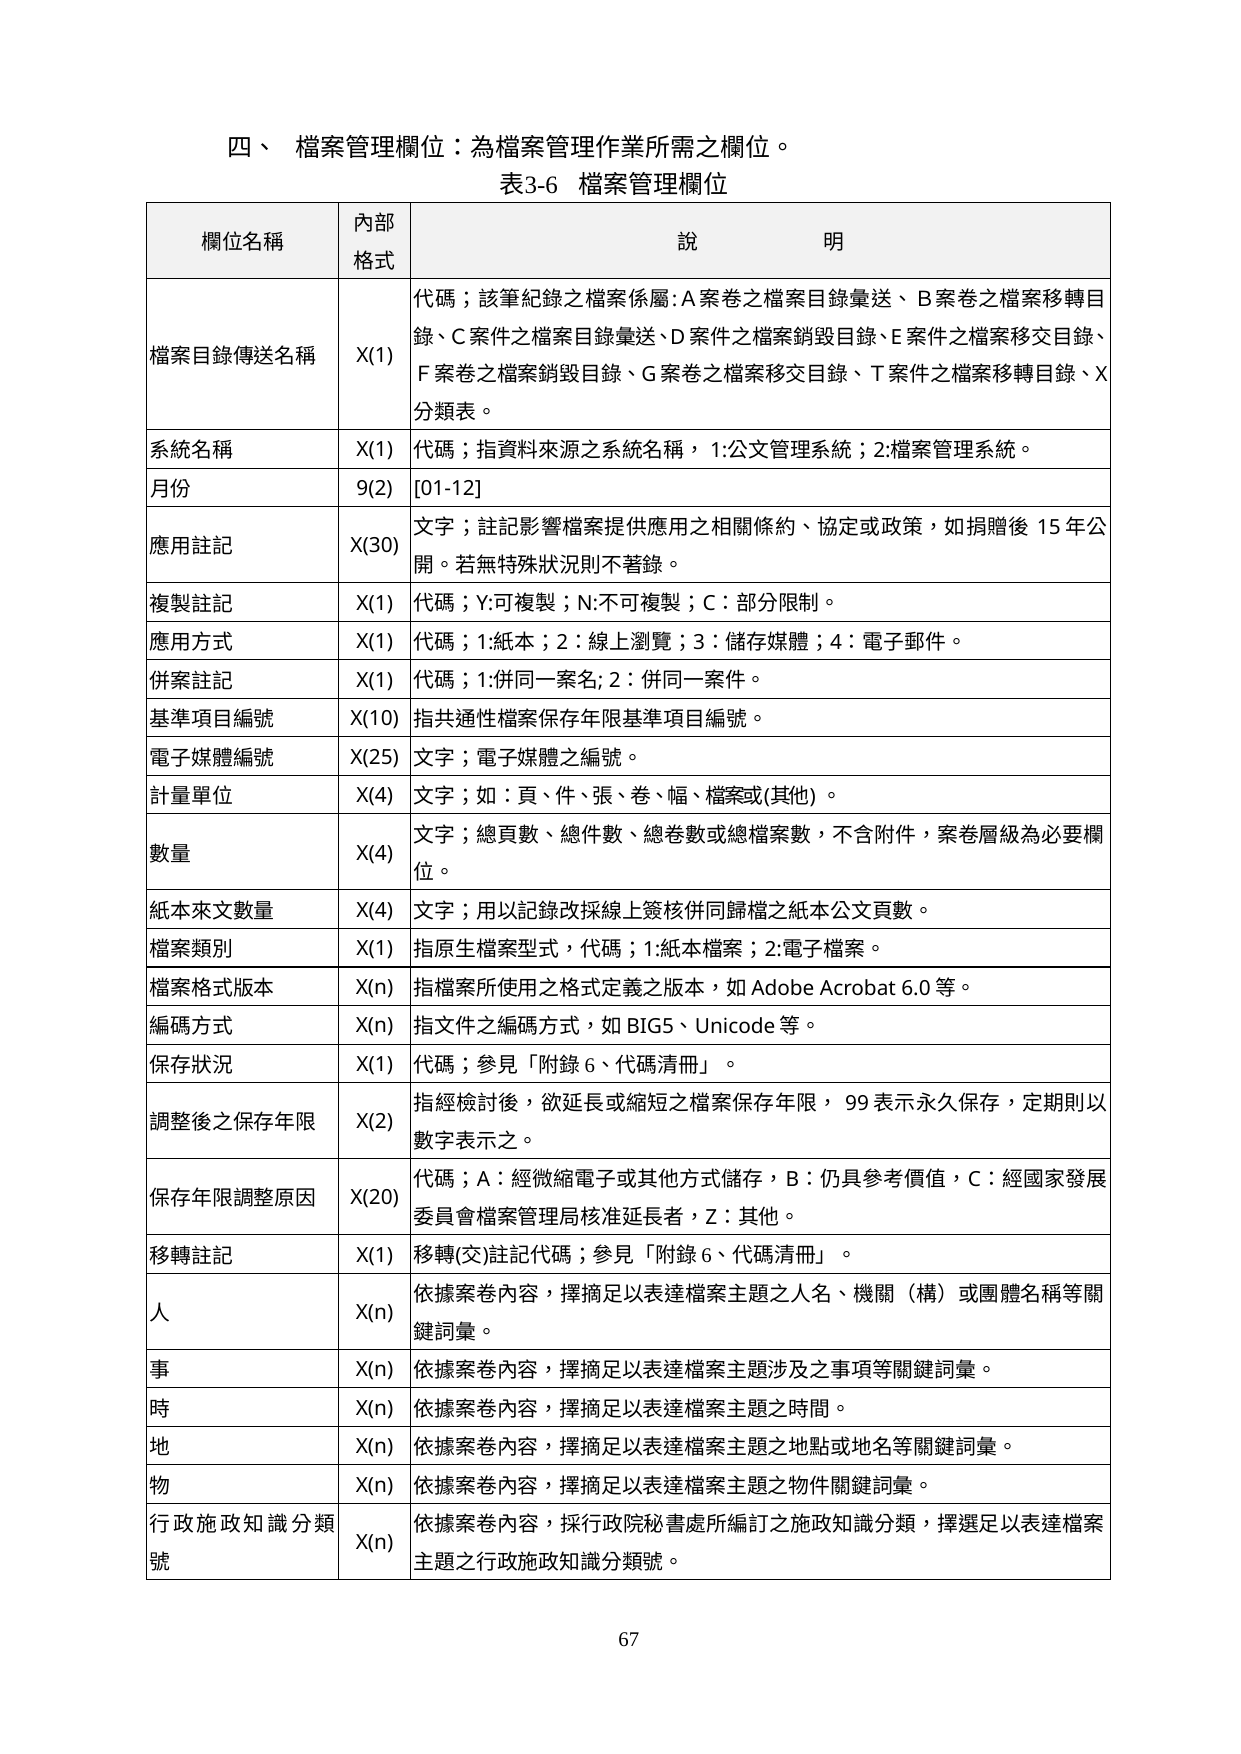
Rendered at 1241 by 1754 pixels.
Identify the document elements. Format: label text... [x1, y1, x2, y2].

table_header 欄位名稱 [147, 203, 338, 278]
table_cell 依據案卷內容，擇摘足以表達檔案主題涉及之事項等關鍵詞彙。 [411, 1350, 1110, 1387]
table_cell X(4) [339, 814, 410, 889]
table_cell 依據案卷內容，採行政院秘書處所編訂之施政知識分類，擇選足以表達檔案主題之行政施政知識分類號。 [411, 1504, 1110, 1579]
table_cell X(4) [339, 890, 410, 928]
table_cell X(n) [339, 1274, 410, 1349]
table_cell 指原生檔案型式，代碼；1:紙本檔案；2:電子檔案。 [411, 929, 1110, 966]
table_cell 電子媒體編號 [147, 737, 338, 775]
table_cell 保存狀況 [147, 1045, 338, 1082]
table_cell 複製註記 [147, 583, 338, 621]
table_cell 系統名稱 [147, 430, 338, 467]
table_cell X(25) [339, 737, 410, 775]
table_cell 行政施政知識分類號 [147, 1504, 338, 1579]
table_cell 紙本來文數量 [147, 890, 338, 928]
table_cell 應用方式 [147, 622, 338, 659]
table_cell X(1) [339, 430, 410, 467]
table_cell 指文件之編碼方式，如BIG5、Unicode等。 [411, 1006, 1110, 1043]
table_cell X(n) [339, 968, 410, 1005]
table_cell X(n) [339, 1388, 410, 1426]
table_cell 代碼；A：經微縮電子或其他方式儲存，B：仍具參考價值，C：經國家發展委員會檔案管理局核准延長者，Z：其他。 [411, 1159, 1110, 1234]
table_cell 文字；總頁數、總件數、總卷數或總檔案數，不含附件，案卷層級為必要欄位。 [411, 814, 1110, 889]
table_cell X(n) [339, 1006, 410, 1043]
table_cell 基準項目編號 [147, 699, 338, 736]
table_cell 文字；電子媒體之編號。 [411, 737, 1110, 775]
table_header 說 明 [411, 203, 1110, 278]
table_cell X(10) [339, 699, 410, 736]
table_cell 移轉註記 [147, 1235, 338, 1273]
table_cell X(n) [339, 1350, 410, 1387]
table_cell 代碼；1:併同一案名; 2：併同一案件。 [411, 660, 1110, 698]
table_cell 移轉(交)註記代碼；參見「附錄6、代碼清冊」。 [411, 1235, 1110, 1273]
list 檔案管理欄位 [162, 164, 1094, 202]
table_cell 事 [147, 1350, 338, 1387]
table_cell X(1) [339, 660, 410, 698]
table_cell 應用註記 [147, 507, 338, 582]
table_cell [01-12] [411, 469, 1110, 506]
table_cell 併案註記 [147, 660, 338, 698]
table_cell 保存年限調整原因 [147, 1159, 338, 1234]
table_cell 調整後之保存年限 [147, 1083, 338, 1158]
table_cell 檔案目錄傳送名稱 [147, 279, 338, 429]
subtitle 檔案管理欄位：為檔案管理作業所需之欄位。 [227, 127, 1094, 164]
table_cell X(30) [339, 507, 410, 582]
table_cell 9(2) [339, 469, 410, 506]
table_cell 物 [147, 1465, 338, 1503]
table_cell 計量單位 [147, 776, 338, 813]
table_cell 月份 [147, 469, 338, 506]
table_cell X(1) [339, 583, 410, 621]
table_cell 文字；如：頁、件、張、卷、幅、檔案或(其他) 。 [411, 776, 1110, 813]
table_cell 代碼；該筆紀錄之檔案係屬:Ａ案卷之檔案目錄彙送、Ｂ案卷之檔案移轉目錄、Ｃ案件之檔案目錄彙送、D案件之檔案銷毀目錄、E案件之檔案移交目錄、Ｆ案卷之檔案銷毀目錄、G案卷之檔案移交目錄、Ｔ案件之檔案移轉目錄、X分類表。 [411, 279, 1110, 429]
table_cell 代碼；指資料來源之系統名稱， 1:公文管理系統；2:檔案管理系統。 [411, 430, 1110, 467]
table_cell 依據案卷內容，擇摘足以表達檔案主題之時間。 [411, 1388, 1110, 1426]
table_cell 代碼；Y:可複製；N:不可複製；C：部分限制。 [411, 583, 1110, 621]
table_cell 文字；註記影響檔案提供應用之相關條約、協定或政策，如捐贈後15年公開。若無特殊狀況則不著錄。 [411, 507, 1110, 582]
table_cell X(n) [339, 1427, 410, 1464]
table_cell 指檔案所使用之格式定義之版本，如Adobe Acrobat 6.0等。 [411, 968, 1110, 1005]
table_cell 檔案格式版本 [147, 968, 338, 1005]
table_cell X(1) [339, 1235, 410, 1273]
table_cell 依據案卷內容，擇摘足以表達檔案主題之地點或地名等關鍵詞彙。 [411, 1427, 1110, 1464]
table_cell 數量 [147, 814, 338, 889]
table_cell 時 [147, 1388, 338, 1426]
table_cell X(20) [339, 1159, 410, 1234]
table_cell 指經檢討後，欲延長或縮短之檔案保存年限， 99表示永久保存，定期則以數字表示之。 [411, 1083, 1110, 1158]
table_cell X(1) [339, 1045, 410, 1082]
table_cell 代碼；參見「附錄6、代碼清冊」。 [411, 1045, 1110, 1082]
table_cell 指共通性檔案保存年限基準項目編號。 [411, 699, 1110, 736]
table_cell 人 [147, 1274, 338, 1349]
table_cell X(n) [339, 1465, 410, 1503]
table_cell X(4) [339, 776, 410, 813]
table_header 內部 格式 [339, 203, 410, 278]
table_cell X(1) [339, 929, 410, 966]
table_cell 代碼；1:紙本；2：線上瀏覽；3：儲存媒體；4：電子郵件。 [411, 622, 1110, 659]
table_cell X(n) [339, 1504, 410, 1579]
table_cell 檔案類別 [147, 929, 338, 966]
table_cell X(1) [339, 279, 410, 429]
table_cell 依據案卷內容，擇摘足以表達檔案主題之人名、機關（構）或團體名稱等關鍵詞彙。 [411, 1274, 1110, 1349]
table_cell 依據案卷內容，擇摘足以表達檔案主題之物件關鍵詞彙。 [411, 1465, 1110, 1503]
table_cell 編碼方式 [147, 1006, 338, 1043]
table_cell X(1) [339, 622, 410, 659]
table_cell X(2) [339, 1083, 410, 1158]
table_cell 文字；用以記錄改採線上簽核併同歸檔之紙本公文頁數。 [411, 890, 1110, 928]
table_cell 地 [147, 1427, 338, 1464]
